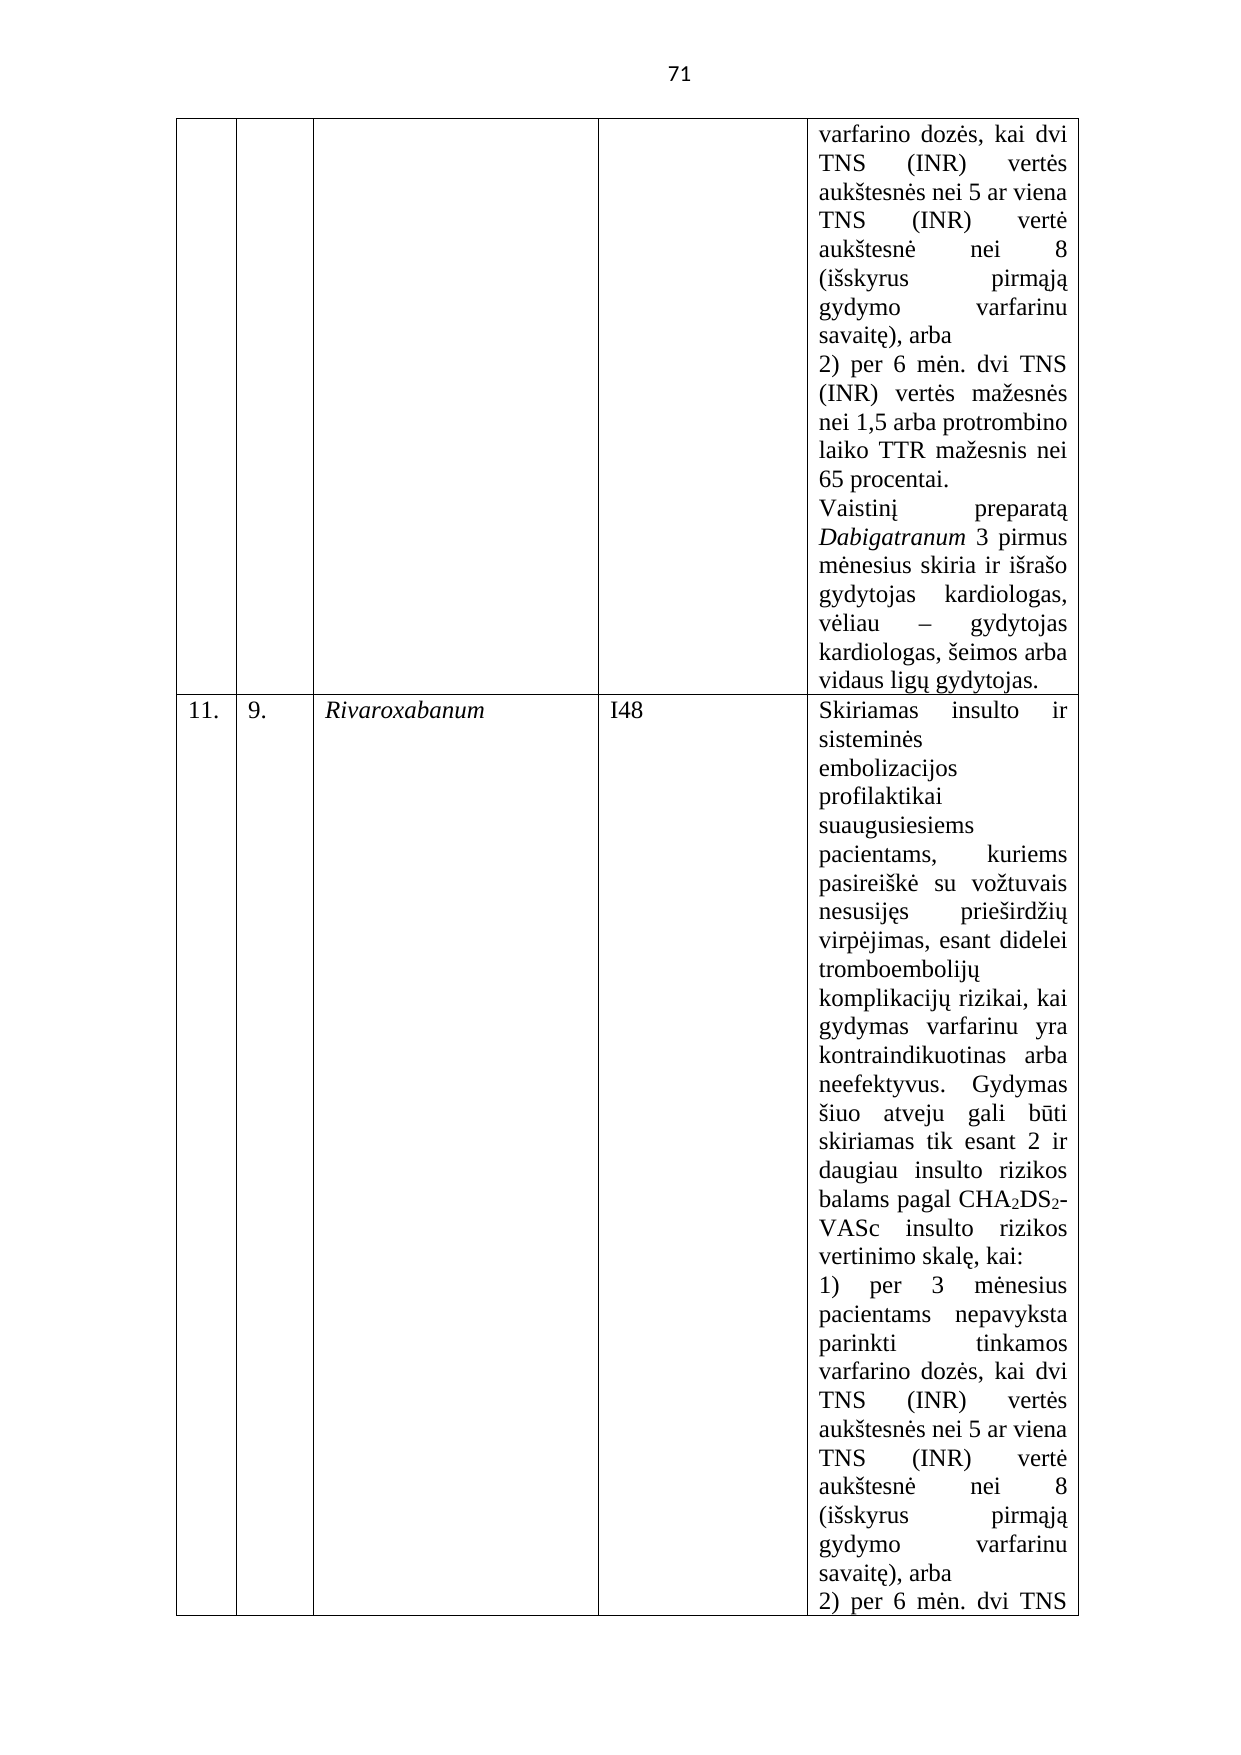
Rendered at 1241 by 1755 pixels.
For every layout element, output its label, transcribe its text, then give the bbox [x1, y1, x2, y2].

table_cell [1079, 118, 1083, 694]
table_cell [1103, 694, 1109, 1615]
table_cell [1084, 694, 1088, 1615]
table_cell 11. [177, 695, 236, 1615]
table_cell [1109, 118, 1123, 694]
table_cell [599, 119, 807, 694]
table_cell I48 [599, 695, 807, 1615]
table_cell [1103, 118, 1109, 694]
table_cell [1093, 118, 1099, 694]
table_cell [1084, 118, 1088, 694]
table_cell [1088, 118, 1093, 694]
table_cell [1099, 694, 1103, 1615]
table_cell [237, 119, 313, 694]
table_cell [1109, 694, 1123, 1615]
table_cell [1079, 694, 1083, 1615]
table_cell [1099, 118, 1103, 694]
table_cell [177, 119, 236, 694]
table_cell Rivaroxabanum [314, 695, 598, 1615]
table_cell varfarino dozės, kai dvi TNS (INR) vertės aukštesnės nei 5 ar viena TNS (INR) vertė aukštesnė nei 8 (išskyrus pirmąją gydymo varfarinu savaitę), arba 2) per 6 mėn. dvi TNS (INR) vertės mažesnės nei 1,5 arba protrombino laiko TTR mažesnis nei 65 procentai. Vaistinį preparatą Dabigatranum 3 pirmus mėnesius skiria ir išrašo gydytojas kardiologas, vėliau – gydytojas kardiologas, šeimos arba vidaus ligų gydytojas. [808, 119, 1078, 694]
table_cell [314, 119, 598, 694]
table_cell [1093, 694, 1099, 1615]
table_cell [1088, 694, 1093, 1615]
table_cell 9. [237, 695, 313, 1615]
table_cell Skiriamas insulto ir sisteminės embolizacijos profilaktikai suaugusiesiems pacientams, kuriems pasireiškė su vožtuvais nesusijęs prieširdžių virpėjimas, esant didelei tromboembolijų komplikacijų rizikai, kai gydymas varfarinu yra kontraindikuotinas arba neefektyvus. Gydymas šiuo atveju gali būti skiriamas tik esant 2 ir daugiau insulto rizikos balams pagal CHA2DS2-VASc insulto rizikos vertinimo skalę, kai: 1) per 3 mėnesius pacientams nepavyksta parinkti tinkamos varfarino dozės, kai dvi TNS (INR) vertės aukštesnės nei 5 ar viena TNS (INR) vertė aukštesnė nei 8 (išskyrus pirmąją gydymo varfarinu savaitę), arba 2) per 6 mėn. dvi TNS [808, 695, 1078, 1615]
